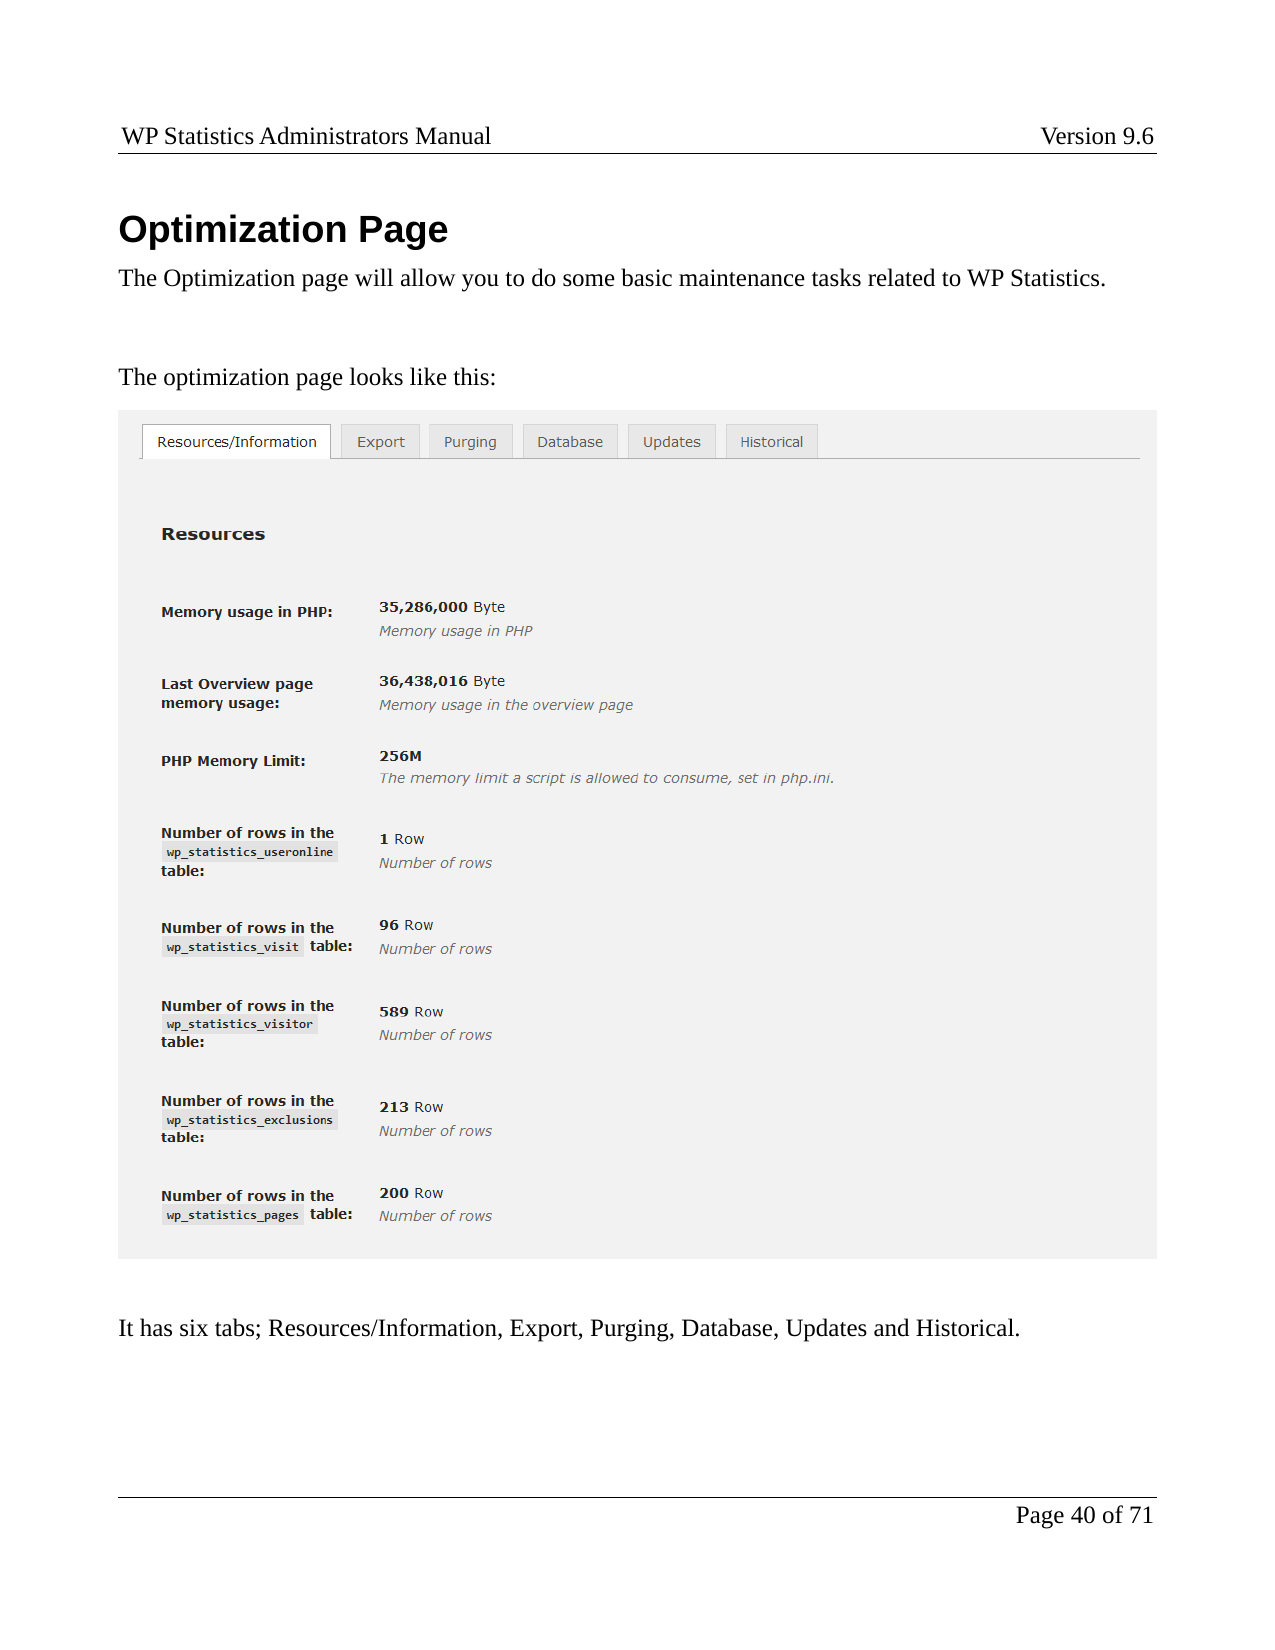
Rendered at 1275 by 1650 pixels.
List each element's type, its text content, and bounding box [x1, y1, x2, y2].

text It has six tabs; Resources/Information, Export, Purging, Database, Updates and Historical. [118, 1313, 1157, 1342]
text The Optimization page will allow you to do some basic maintenance tasks related to WP Statistics. [118, 263, 1157, 292]
picture [118, 410, 1157, 1259]
subtitle Optimization Page [118, 207, 1157, 251]
text The optimization page looks like this: [118, 362, 1157, 390]
